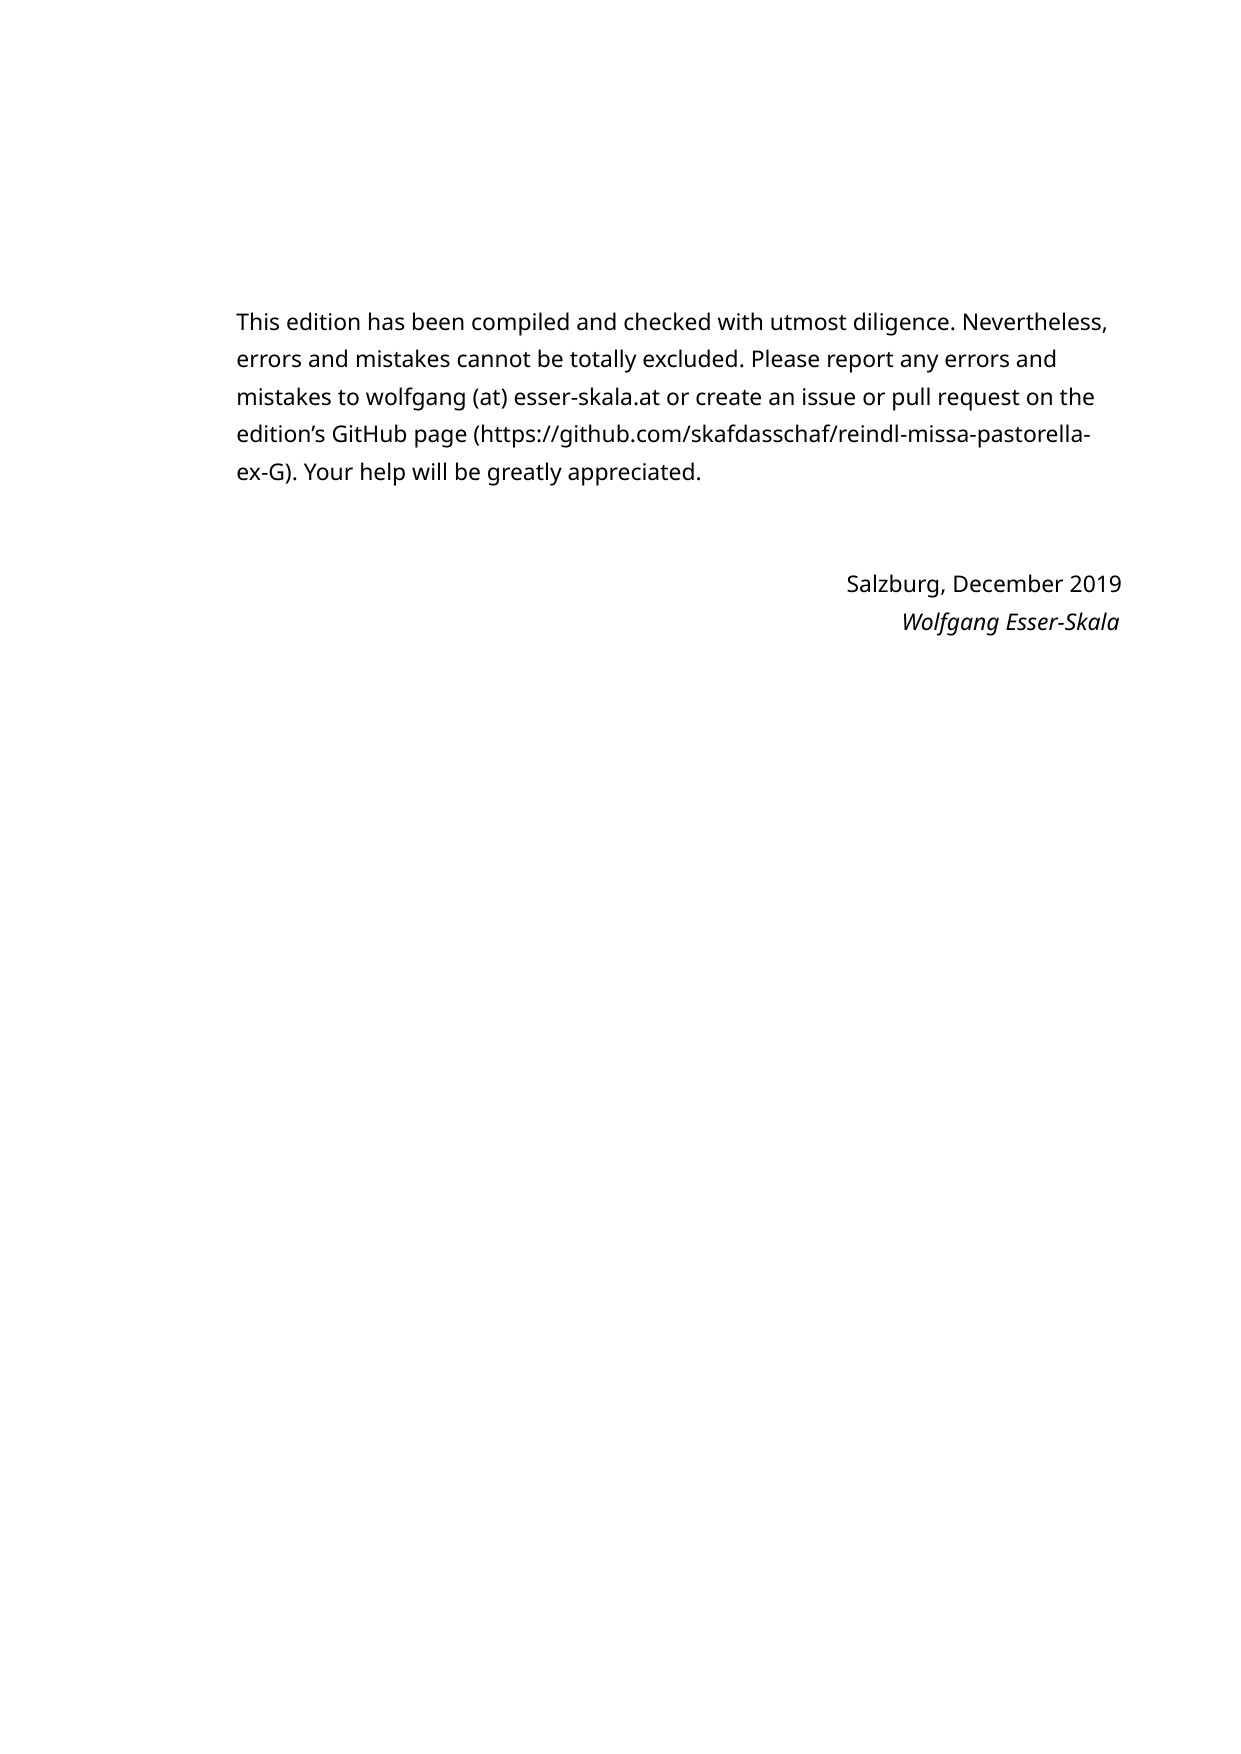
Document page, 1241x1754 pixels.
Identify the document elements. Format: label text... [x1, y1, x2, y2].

text Salzburg, December 2019 Wolfgang Esser-Skala [236, 568, 1122, 637]
text [236, 118, 1122, 149]
text This edition has been compiled and checked with utmost diligence. Nevertheless, errors and mistakes cannot be totally excluded. Please report any errors and mistakes to wolfgang (at) esser-skala.at or create an issue or pull request on the edition’s GitHub page (https://github.com/skafdasschaf/reindl-missa-pastorella-ex-G). Your help will be greatly appreciated. [236, 306, 1122, 487]
